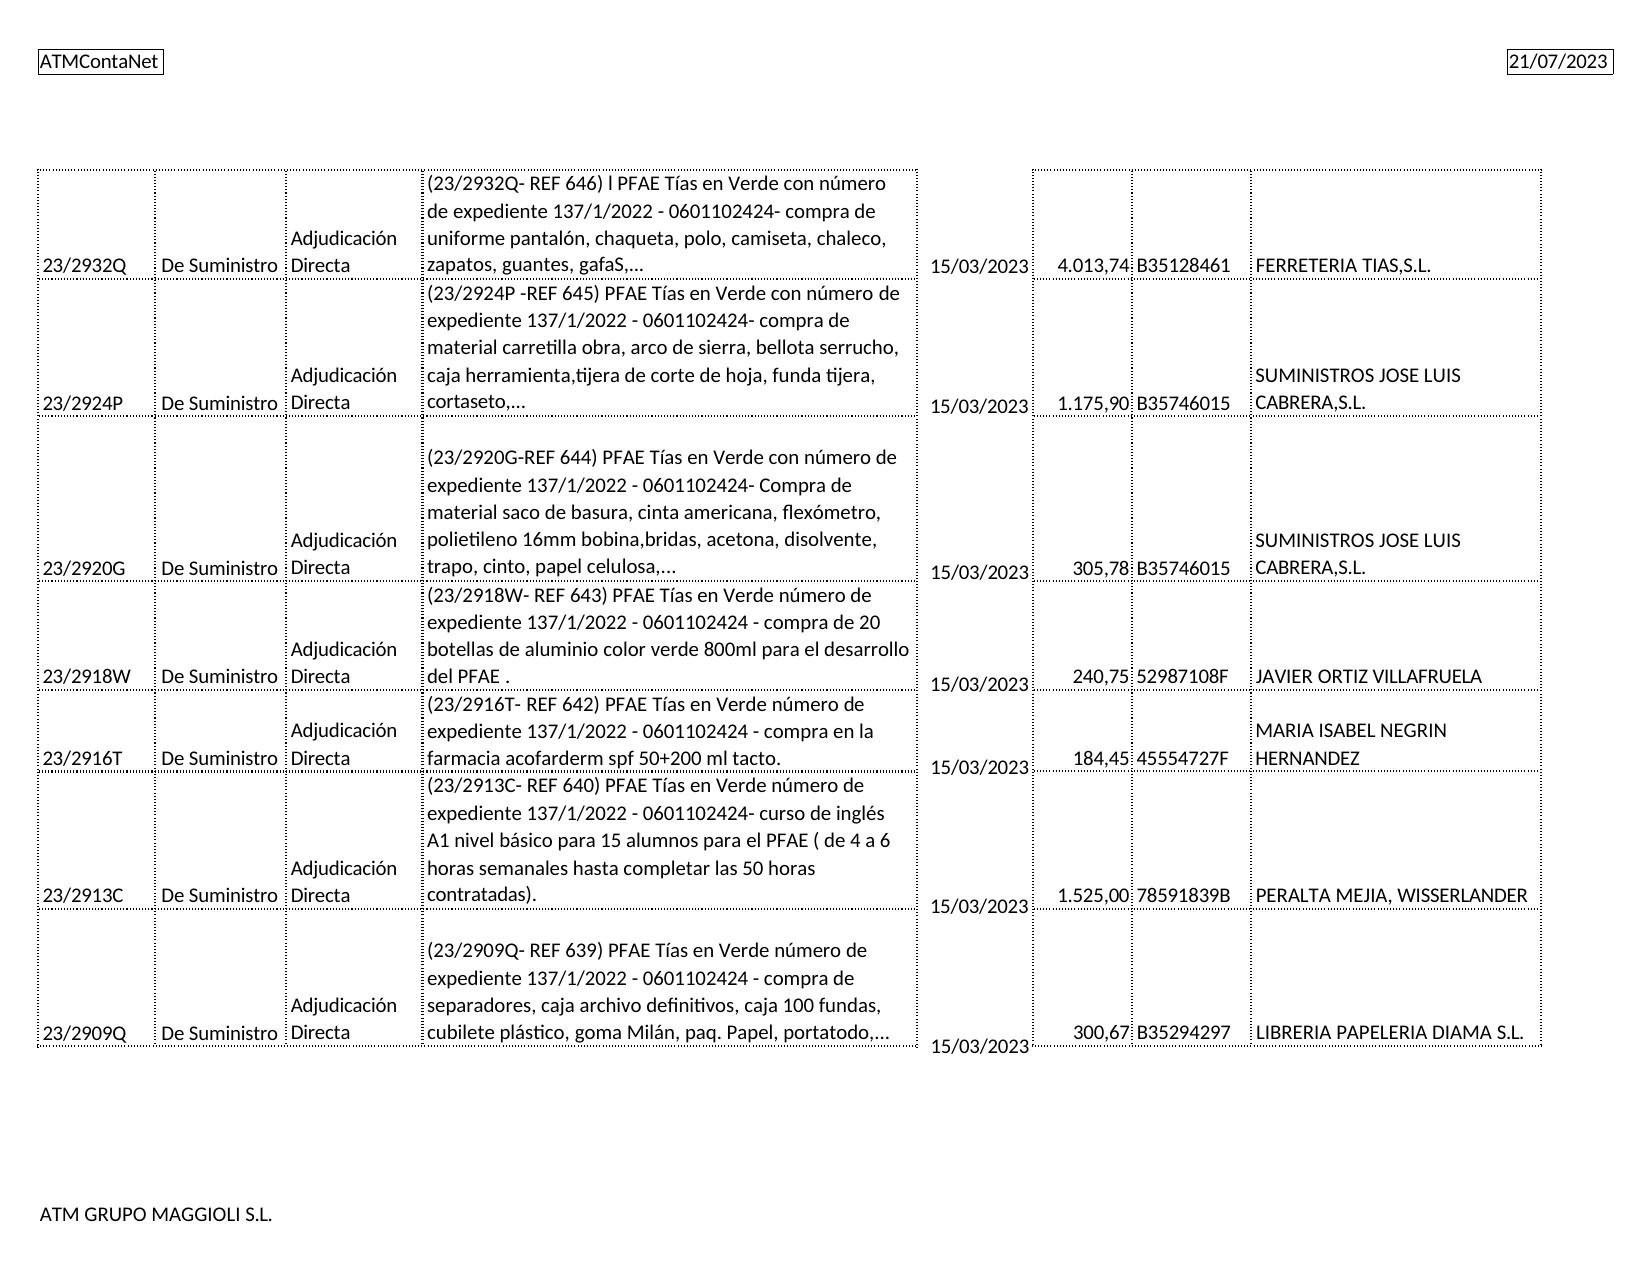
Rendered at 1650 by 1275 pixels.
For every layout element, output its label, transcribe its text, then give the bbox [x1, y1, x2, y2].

text 23/2932Q [42, 254, 154, 277]
text De Suministro [159, 556, 280, 580]
text 305,78 [1034, 556, 1129, 580]
text B35128461 [1136, 254, 1249, 277]
text (23/2924P -REF 645) PFAE Tías en Verde con número de expediente 137/1/2022 - 0601102424- compra de material carretilla obra, arco de sierra, bellota serrucho, caja herramienta,tijera de corte de hoja, funda tijera, [427, 280, 916, 387]
text (23/2918W- REF 643) PFAE Tías en Verde número de expediente 137/1/2022 - 0601102424 - compra de 20 botellas de aluminio color verde 800ml para el desarrollo [427, 582, 916, 662]
text MARIA ISABEL NEGRIN HERNANDEZ [1255, 716, 1540, 770]
text Adjudicación Directa [291, 223, 421, 277]
text B35746015 [1136, 556, 1249, 580]
text De Suministro [159, 391, 280, 415]
text Adjudicación Directa [291, 853, 421, 907]
text 23/2909Q [42, 1021, 154, 1045]
text 15/03/2023 [928, 560, 1031, 585]
text 4.013,74 [1034, 254, 1129, 277]
text (23/2913C- REF 640) PFAE Tías en Verde número de expediente 137/1/2022 - 0601102424- curso de inglés A1 nivel básico para 15 alumnos para el PFAE ( de 4 a 6 horas semanales hasta completar las 50 horas [427, 773, 904, 880]
text 184,45 [1034, 746, 1130, 770]
text 1.525,00 [1034, 883, 1129, 907]
text del PFAE . [427, 664, 916, 688]
text contratadas). [427, 882, 916, 906]
text 23/2918W [42, 665, 154, 689]
text 15/03/2023 [927, 254, 1031, 279]
text cortaseto,... [427, 389, 916, 413]
text De Suministro [159, 254, 280, 277]
text (23/2932Q- REF 646) l PFAE Tías en Verde con número de expediente 137/1/2022 - 0601102424- compra de uniforme pantalón, chaqueta, polo, camiseta, chaleco, [427, 171, 904, 251]
text Adjudicación Directa [291, 361, 421, 415]
text (23/2916T- REF 642) PFAE Tías en Verde número de [427, 691, 916, 716]
text 15/03/2023 [927, 671, 1031, 696]
text De Suministro [159, 746, 280, 770]
text FERRETERIA TIAS,S.L. [1256, 254, 1540, 277]
text 78591839B [1136, 883, 1249, 907]
text 1.175,90 [1034, 391, 1129, 415]
text 300,67 [1034, 1021, 1130, 1044]
text 45554727F [1136, 746, 1249, 770]
text expediente 137/1/2022 - 0601102424 - compra en la farmacia acofarderm spf 50+200 ml tacto. [427, 716, 916, 770]
text De Suministro [159, 1021, 280, 1045]
text LIBRERIA PAPELERIA DIAMA S.L. [1256, 1021, 1540, 1044]
text JAVIER ORTIZ VILLAFRUELA [1256, 665, 1540, 689]
text B35746015 [1136, 391, 1249, 415]
text PERALTA MEJIA, WISSERLANDER [1256, 883, 1540, 907]
text De Suministro [159, 884, 280, 908]
text Adjudicación Directa [291, 991, 421, 1045]
text 15/03/2023 [927, 393, 1031, 418]
text 15/03/2023 [928, 754, 1031, 780]
text 23/2924P [42, 391, 154, 415]
text (23/2920G-REF 644) PFAE Tías en Verde con número de expediente 137/1/2022 - 0601102424- Compra de material saco de basura, cinta americana, flexómetro, polietileno 16mm bobina,bridas, acetona, disolvente, trapo, cinto, papel celulosa,... [427, 443, 916, 578]
text 15/03/2023 [927, 893, 1031, 919]
text 23/2913C [42, 884, 154, 908]
text 23/2920G [42, 556, 154, 580]
text De Suministro [159, 665, 280, 689]
text 23/2916T [42, 746, 154, 770]
text 240,75 [1034, 665, 1129, 689]
text 15/03/2023 [928, 1033, 1032, 1058]
text B35294297 [1137, 1021, 1249, 1044]
text Adjudicación Directa [291, 634, 421, 689]
text zapatos, guantes, gafaS,... [427, 253, 916, 277]
text 52987108F [1136, 665, 1249, 689]
text SUMINISTROS JOSE LUIS CABRERA,S.L. [1255, 361, 1540, 415]
text Adjudicación Directa [291, 525, 421, 579]
text (23/2909Q- REF 639) PFAE Tías en Verde número de expediente 137/1/2022 - 0601102424 - compra de separadores, caja archivo definitivos, caja 100 fundas, cubilete plástico, goma Milán, paq. Papel, portatodo,... [427, 936, 916, 1044]
text Adjudicación Directa [291, 716, 421, 770]
text SUMINISTROS JOSE LUIS CABRERA,S.L. [1255, 525, 1540, 579]
